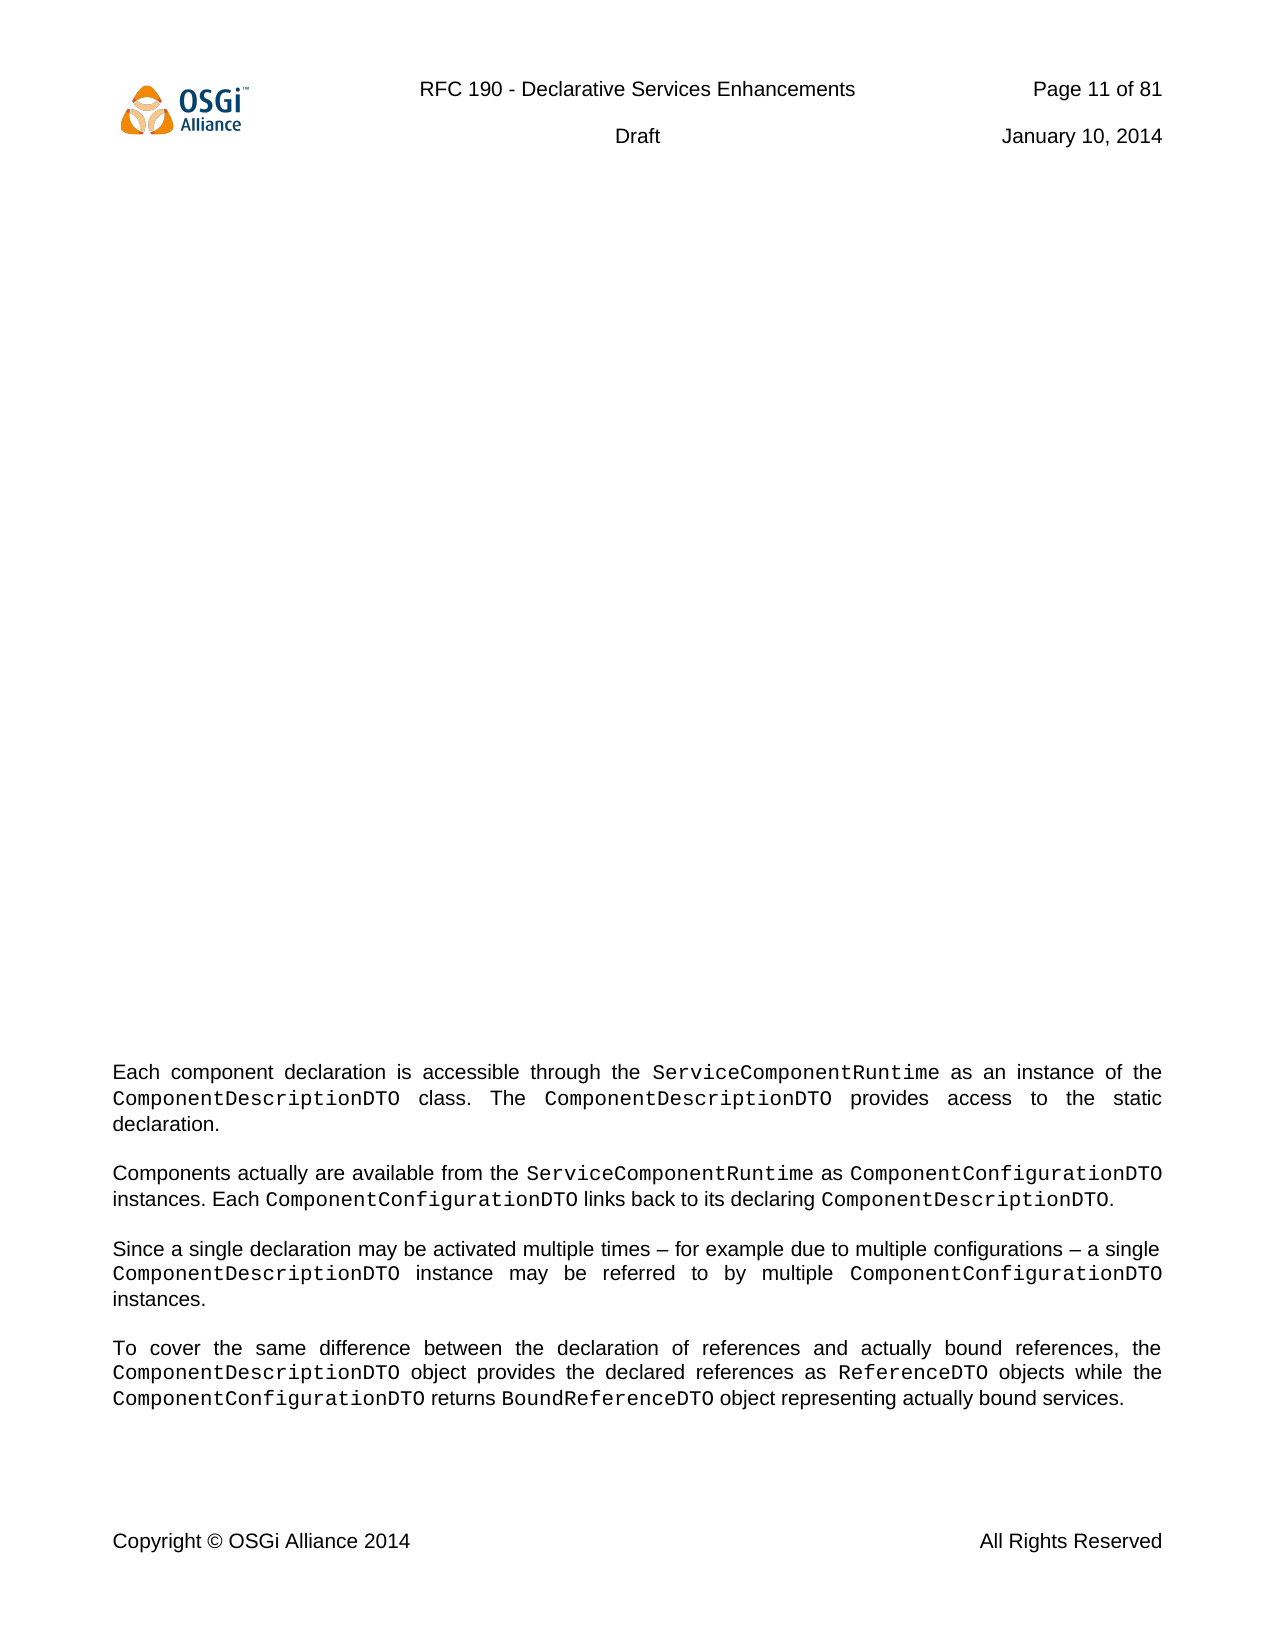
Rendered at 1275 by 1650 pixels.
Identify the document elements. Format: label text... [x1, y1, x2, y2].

text Each component declaration is accessible through the ServiceComponentRuntime as an instance of the ComponentDescriptionDTO class. The ComponentDescriptionDTO provides access to the static declaration. [112, 1060, 1162, 1136]
text Components actually are available from the ServiceComponentRuntime as ComponentConfigurationDTO instances. Each ComponentConfigurationDTO links back to its declaring ComponentDescriptionDTO. [112, 1161, 1162, 1212]
text Since a single declaration may be activated multiple times – for example due to multiple configurations – a single ComponentDescriptionDTO instance may be referred to by multiple ComponentConfigurationDTO instances. [112, 1237, 1162, 1311]
text To cover the same difference between the declaration of references and actually bound references, the ComponentDescriptionDTO object provides the declared references as ReferenceDTO objects while the ComponentConfigurationDTO returns BoundReferenceDTO object representing actually bound services. [112, 1336, 1162, 1412]
picture [113, 78, 257, 142]
